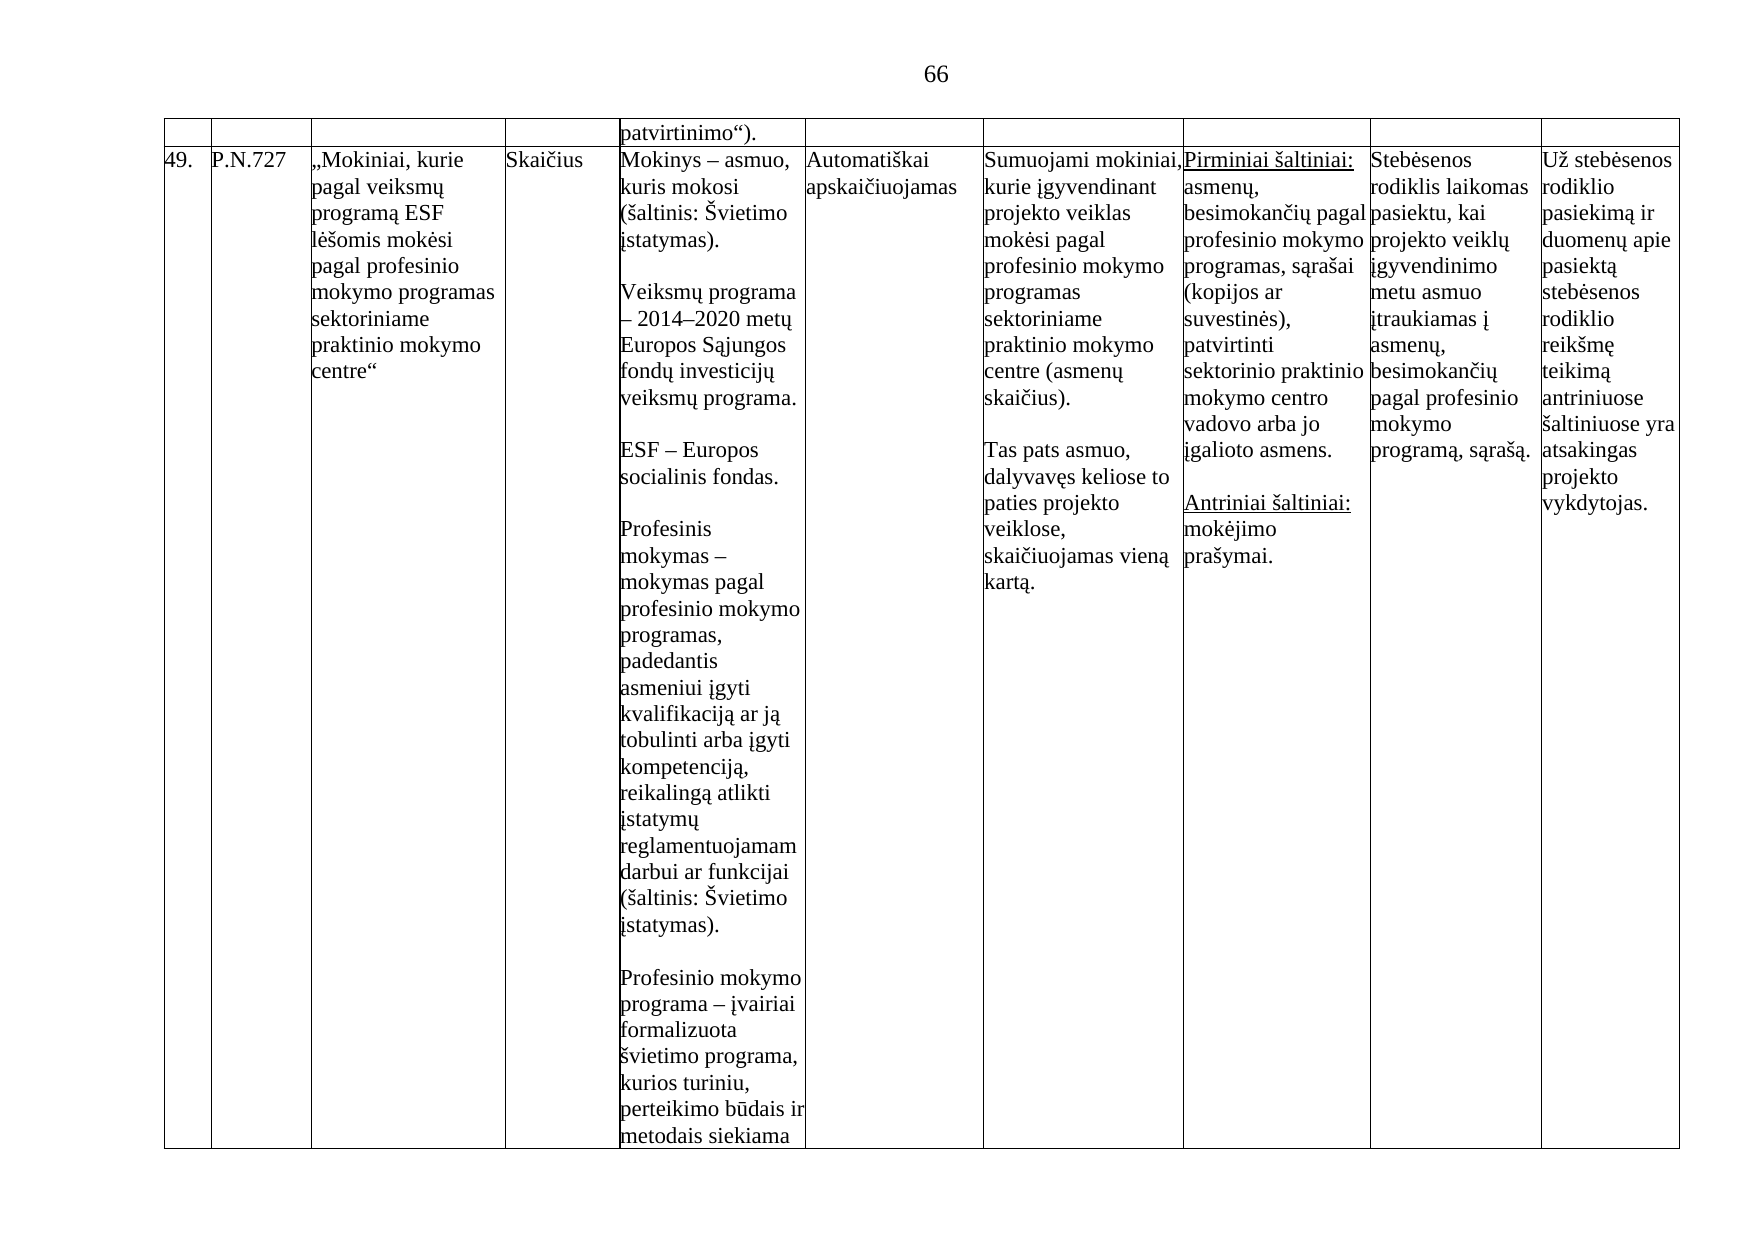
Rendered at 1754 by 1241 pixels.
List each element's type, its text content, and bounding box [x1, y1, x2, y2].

table_cell [212, 119, 311, 146]
table_cell [1371, 119, 1541, 146]
table_cell Sumuojami mokiniai, kurie įgyvendinant projekto veiklas mokėsi pagal profesinio mokymo programas sektoriniame praktinio mokymo centre (asmenų skaičius). Tas pats asmuo, dalyvavęs keliose to paties projekto veiklose, skaičiuojamas vieną kartą. [984, 147, 1183, 1148]
table_cell [312, 119, 505, 146]
table_cell [165, 119, 211, 146]
table_cell [1542, 119, 1679, 146]
table_cell „Mokiniai, kurie pagal veiksmų programą ESF lėšomis mokėsi pagal profesinio mokymo programas sektoriniame praktinio mokymo centre“ [312, 147, 505, 1148]
table_cell Stebėsenos rodiklis laikomas pasiektu, kai projekto veiklų įgyvendinimo metu asmuo įtraukiamas į asmenų, besimokančių pagal profesinio mokymo programą, sąrašą. [1371, 147, 1541, 1148]
table_cell Pirminiai šaltiniai: asmenų, besimokančių pagal profesinio mokymo programas, sąrašai (kopijos ar suvestinės), patvirtinti sektorinio praktinio mokymo centro vadovo arba jo įgalioto asmens. Antriniai šaltiniai: mokėjimo prašymai. [1184, 147, 1370, 1148]
table_cell Už stebėsenos rodiklio pasiekimą ir duomenų apie pasiektą stebėsenos rodiklio reikšmę teikimą antriniuose šaltiniuose yra atsakingas projekto vykdytojas. [1542, 147, 1679, 1148]
table_cell Automatiškai apskaičiuojamas [806, 147, 983, 1148]
table_cell P.N.727 [212, 147, 311, 1148]
table_cell Mokinys – asmuo, kuris mokosi (šaltinis: Švietimo įstatymas). Veiksmų programa – 2014–2020 metų Europos Sąjungos fondų investicijų veiksmų programa. ESF – Europos socialinis fondas. Profesinis mokymas – mokymas pagal profesinio mokymo programas, padedantis asmeniui įgyti kvalifikaciją ar ją tobulinti arba įgyti kompetenciją, reikalingą atlikti įstatymų reglamentuojamam darbui ar funkcijai (šaltinis: Švietimo įstatymas). Profesinio mokymo programa – įvairiai formalizuota švietimo programa, kurios turiniu, perteikimo būdais ir metodais siekiama [621, 147, 805, 1148]
table_cell 49. [165, 147, 211, 1148]
table_cell patvirtinimo“). [621, 119, 805, 146]
table_cell Skaičius [506, 147, 619, 1148]
table_cell [806, 119, 983, 146]
table_cell [506, 119, 619, 146]
table_cell [984, 119, 1183, 146]
table_cell [1184, 119, 1370, 146]
